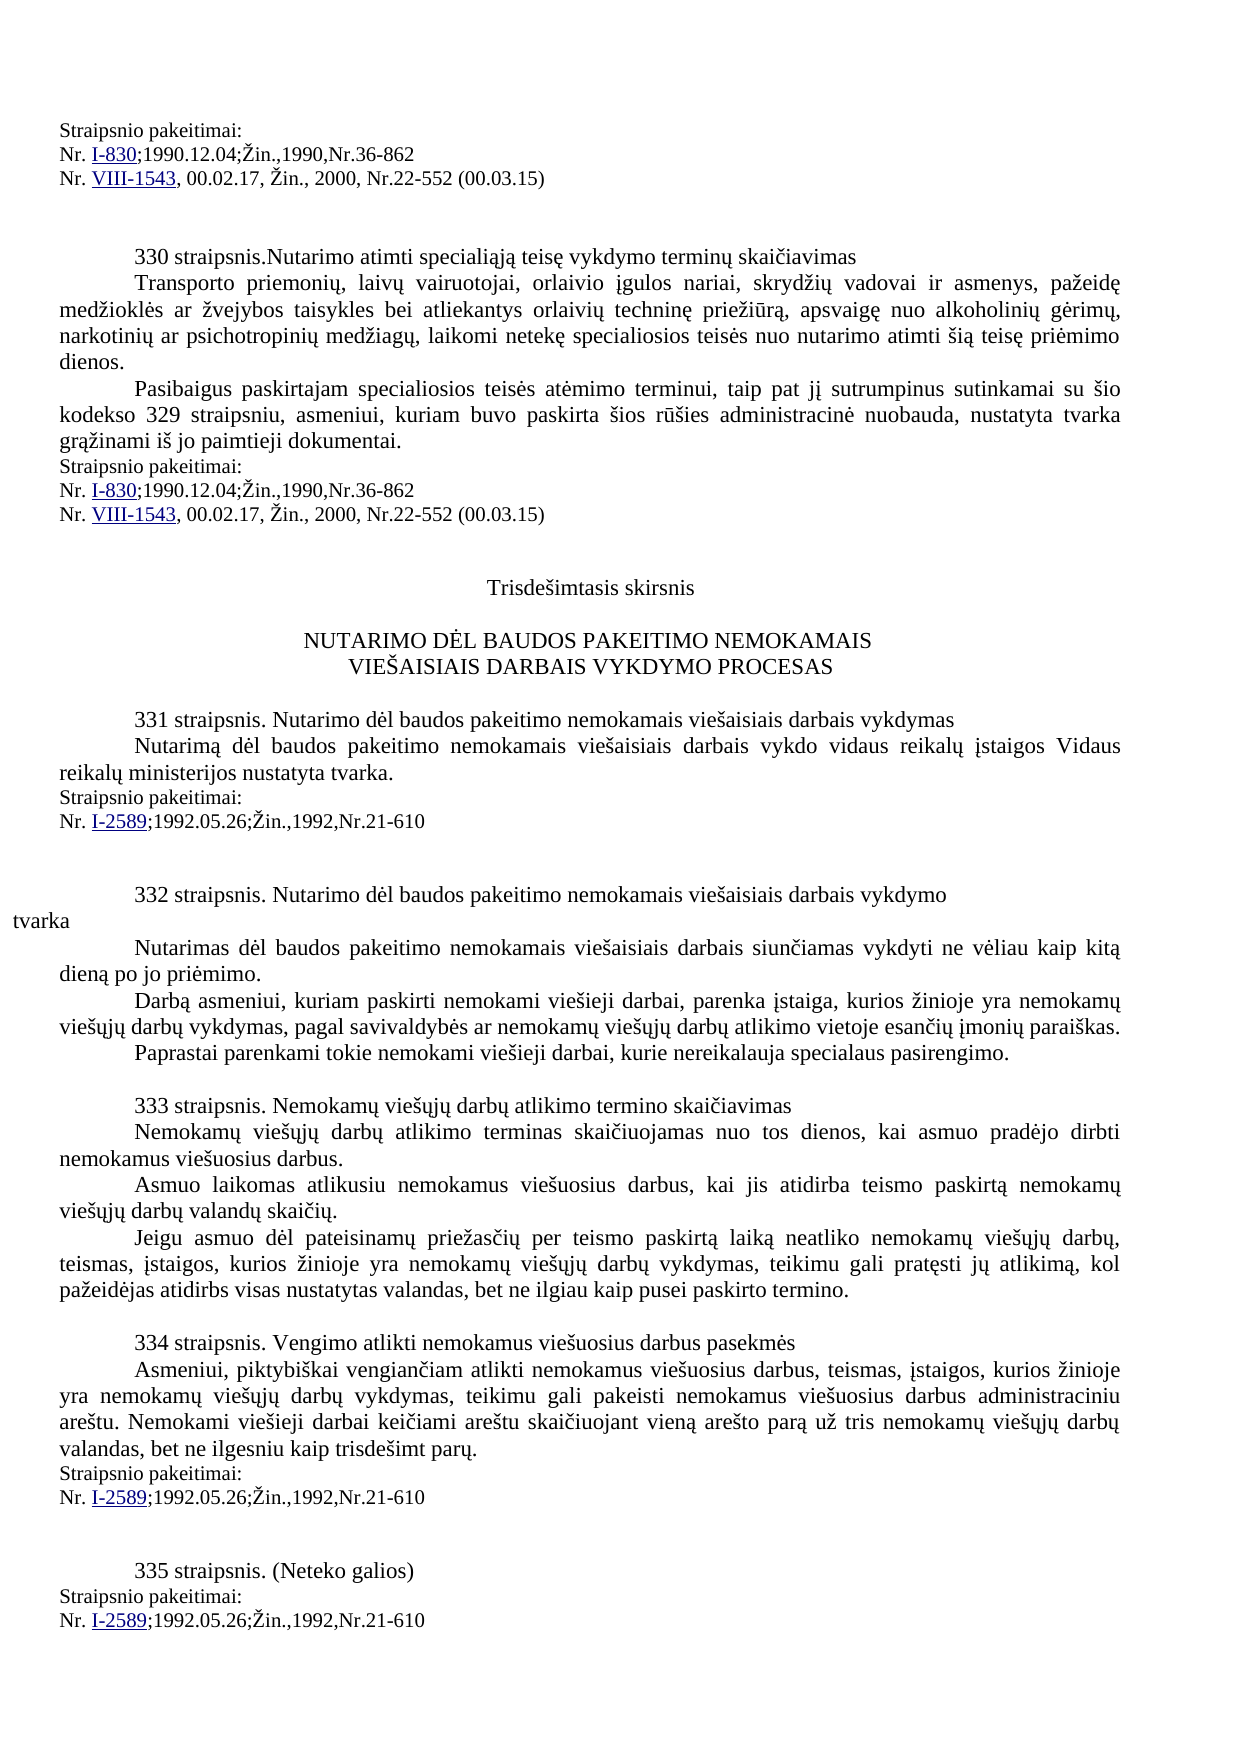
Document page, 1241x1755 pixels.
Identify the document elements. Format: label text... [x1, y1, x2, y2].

text Nr. I-830;1990.12.04;Žin.,1990,Nr.36-862 [59, 142, 1122, 166]
text Jeigu asmuo dėl pateisinamų priežasčių per teismo paskirtą laiką neatliko nemokamų viešųjų darbų, teismas, įstaigos, kurios žinioje yra nemokamų viešųjų darbų vykdymas, teikimu gali pratęsti jų atlikimą, kol pažeidėjas atidirbs visas nustatytas valandas, bet ne ilgiau kaip pusei paskirto termino. [59, 1224, 1122, 1303]
text Transporto priemonių, laivų vairuotojai, orlaivio įgulos nariai, skrydžių vadovai ir asmenys, pažeidę medžioklės ar žvejybos taisykles bei atliekantys orlaivių techninę priežiūrą, apsvaigę nuo alkoholinių gėrimų, narkotinių ar psichotropinių medžiagų, laikomi netekę specialiosios teisės nuo nutarimo atimti šią teisę priėmimo dienos. [59, 269, 1122, 375]
text Straipsnio pakeitimai: [59, 454, 1122, 478]
text Straipsnio pakeitimai: [59, 118, 1122, 142]
text 334 straipsnis. Vengimo atlikti nemokamus viešuosius darbus pasekmės [59, 1329, 1122, 1356]
text 333 straipsnis. Nemokamų viešųjų darbų atlikimo termino skaičiavimas [59, 1092, 1122, 1118]
text Straipsnio pakeitimai: [59, 1461, 1122, 1485]
text 332 straipsnis. Nutarimo dėl baudos pakeitimo nemokamais viešaisiais darbais vykdymo [134, 881, 1122, 908]
text VIEŠAISIAIS DARBAIS VYKDYMO PROCESAS [59, 653, 1122, 679]
text Nemokamų viešųjų darbų atlikimo terminas skaičiuojamas nuo tos dienos, kai asmuo pradėjo dirbti nemokamus viešuosius darbus. [59, 1118, 1122, 1171]
text NUTARIMO DĖL BAUDOS PAKEITIMO NEMOKAMAIS [59, 627, 1122, 653]
text Asmeniui, piktybiškai vengiančiam atlikti nemokamus viešuosius darbus, teismas, įstaigos, kurios žinioje yra nemokamų viešųjų darbų vykdymas, teikimu gali pakeisti nemokamus viešuosius darbus administraciniu areštu. Nemokami viešieji darbai keičiami areštu skaičiuojant vieną arešto parą už tris nemokamų viešųjų darbų valandas, bet ne ilgesniu kaip trisdešimt parų. [59, 1356, 1122, 1461]
text Nr. VIII-1543, 00.02.17, Žin., 2000, Nr.22-552 (00.03.15) [59, 502, 1122, 526]
text 335 straipsnis. (Neteko galios) [59, 1557, 1122, 1584]
text tvarka [13, 908, 1122, 934]
text Nr. I-2589;1992.05.26;Žin.,1992,Nr.21-610 [59, 1485, 1122, 1509]
text Nr. I-830;1990.12.04;Žin.,1990,Nr.36-862 [59, 478, 1122, 502]
text Nutarimas dėl baudos pakeitimo nemokamais viešaisiais darbais siunčiamas vykdyti ne vėliau kaip kitą dieną po jo priėmimo. [59, 934, 1122, 987]
text Pasibaigus paskirtajam specialiosios teisės atėmimo terminui, taip pat jį sutrumpinus sutinkamai su šio kodekso 329 straipsniu, asmeniui, kuriam buvo paskirta šios rūšies administracinė nuobauda, nustatyta tvarka grąžinami iš jo paimtieji dokumentai. [59, 375, 1122, 454]
text Trisdešimtasis skirsnis [59, 574, 1122, 601]
text 331 straipsnis. Nutarimo dėl baudos pakeitimo nemokamais viešaisiais darbais vykdymas [134, 706, 1122, 732]
text Paprastai parenkami tokie nemokami viešieji darbai, kurie nereikalauja specialaus pasirengimo. [59, 1039, 1122, 1066]
text Nr. I-2589;1992.05.26;Žin.,1992,Nr.21-610 [59, 1608, 1122, 1632]
text 330 straipsnis.Nutarimo atimti specialiąją teisę vykdymo terminų skaičiavimas [59, 243, 1122, 269]
text Nutarimą dėl baudos pakeitimo nemokamais viešaisiais darbais vykdo vidaus reikalų įstaigos Vidaus reikalų ministerijos nustatyta tvarka. [59, 732, 1122, 785]
text Straipsnio pakeitimai: [59, 785, 1122, 809]
text Nr. VIII-1543, 00.02.17, Žin., 2000, Nr.22-552 (00.03.15) [59, 166, 1122, 190]
text Asmuo laikomas atlikusiu nemokamus viešuosius darbus, kai jis atidirba teismo paskirtą nemokamų viešųjų darbų valandų skaičių. [59, 1171, 1122, 1224]
text Nr. I-2589;1992.05.26;Žin.,1992,Nr.21-610 [59, 809, 1122, 833]
text Straipsnio pakeitimai: [59, 1584, 1122, 1608]
text Darbą asmeniui, kuriam paskirti nemokami viešieji darbai, parenka įstaiga, kurios žinioje yra nemokamų viešųjų darbų vykdymas, pagal savivaldybės ar nemokamų viešųjų darbų atlikimo vietoje esančių įmonių paraiškas. [59, 987, 1122, 1039]
